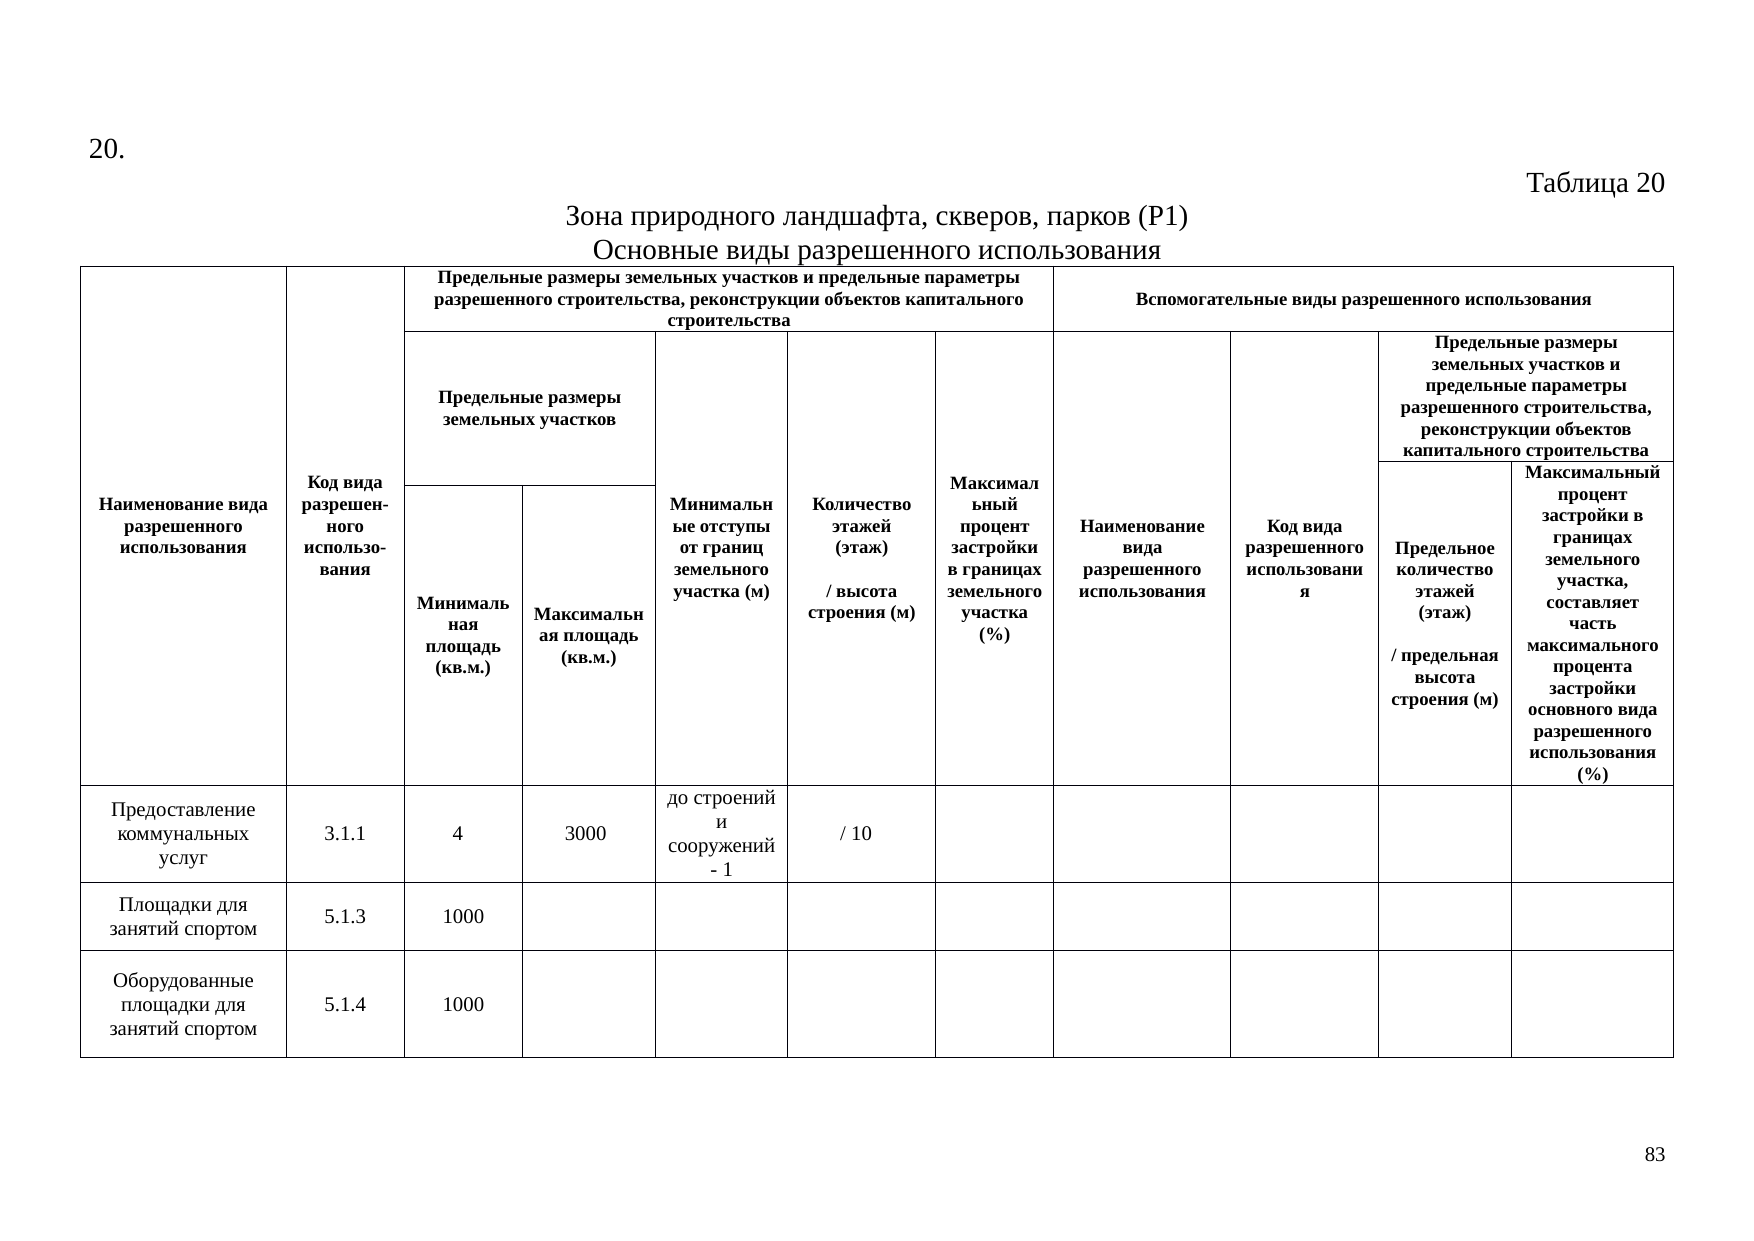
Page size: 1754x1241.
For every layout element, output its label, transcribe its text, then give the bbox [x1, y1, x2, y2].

table_cell Код вида разрешенного использования [1231, 332, 1378, 784]
table_cell [1231, 883, 1378, 950]
table_cell [1379, 786, 1511, 881]
table_cell [523, 951, 655, 1057]
text Зона природного ландшафта, скверов, парков (Р1) [89, 198, 1665, 232]
table_cell 4 [405, 786, 522, 881]
table_cell 3.1.1 [287, 786, 404, 881]
table_cell [936, 951, 1053, 1057]
table_header Код вида разрешен-ного использо-вания [287, 267, 404, 784]
table_header Наименование вида разрешенного использования [81, 267, 286, 784]
table_cell Площадки для занятий спортом [81, 883, 286, 950]
table_header Вспомогательные виды разрешенного использования [1054, 267, 1673, 331]
table_cell Максимальный процент застройки в границах земельного участка (%) [936, 332, 1053, 784]
table_cell 1000 [405, 951, 522, 1057]
text 20. [89, 131, 1665, 165]
table_cell [656, 951, 787, 1057]
table_cell 5.1.4 [287, 951, 404, 1057]
table_cell [1379, 883, 1511, 950]
table_cell Количество этажей (этаж) / высота строения (м) [788, 332, 935, 784]
text Основные виды разрешенного использования [89, 232, 1665, 266]
table_cell Максимальный процент застройки в границах земельного участка, составляет часть максимального процента застройки основного вида разрешенного использования (%) [1512, 462, 1673, 784]
table_cell 1000 [405, 883, 522, 950]
table_cell [656, 883, 787, 950]
table_cell Минимальные отступы от границ земельного участка (м) [656, 332, 787, 784]
table_cell Оборудованные площадки для занятий спортом [81, 951, 286, 1057]
table_cell Предельное количество этажей (этаж) / предельная высота строения (м) [1379, 462, 1511, 784]
table_cell 5.1.3 [287, 883, 404, 950]
table_cell [936, 786, 1053, 881]
table_cell Предельные размеры земельных участков [405, 332, 655, 485]
table_cell [1379, 951, 1511, 1057]
text Таблица 20 [89, 165, 1665, 198]
table_cell [788, 951, 935, 1057]
table_cell Предоставление коммунальных услуг [81, 786, 286, 881]
table_cell 3000 [523, 786, 655, 881]
table_cell [1231, 951, 1378, 1057]
table_cell Предельные размеры земельных участков и предельные параметры разрешенного строительства, реконструкции объектов капитального строительства [1379, 332, 1673, 461]
table_cell [1512, 786, 1673, 881]
table_cell Наименование вида разрешенного использования [1054, 332, 1230, 784]
table_cell [936, 883, 1053, 950]
table_cell [1054, 786, 1230, 881]
table_cell [1231, 786, 1378, 881]
table_cell Минимальная площадь (кв.м.) [405, 486, 522, 784]
table_cell Максимальная площадь (кв.м.) [523, 486, 655, 784]
table_cell до строений и сооружений - 1 [656, 786, 787, 881]
table_cell [788, 883, 935, 950]
table_cell / 10 [788, 786, 935, 881]
table_cell [1512, 951, 1673, 1057]
table_cell [523, 883, 655, 950]
table_cell [1512, 883, 1673, 950]
table_cell [1054, 951, 1230, 1057]
table_cell [1054, 883, 1230, 950]
table_header Предельные размеры земельных участков и предельные параметры разрешенного строительства, реконструкции объектов капитального строительства [405, 267, 1053, 331]
